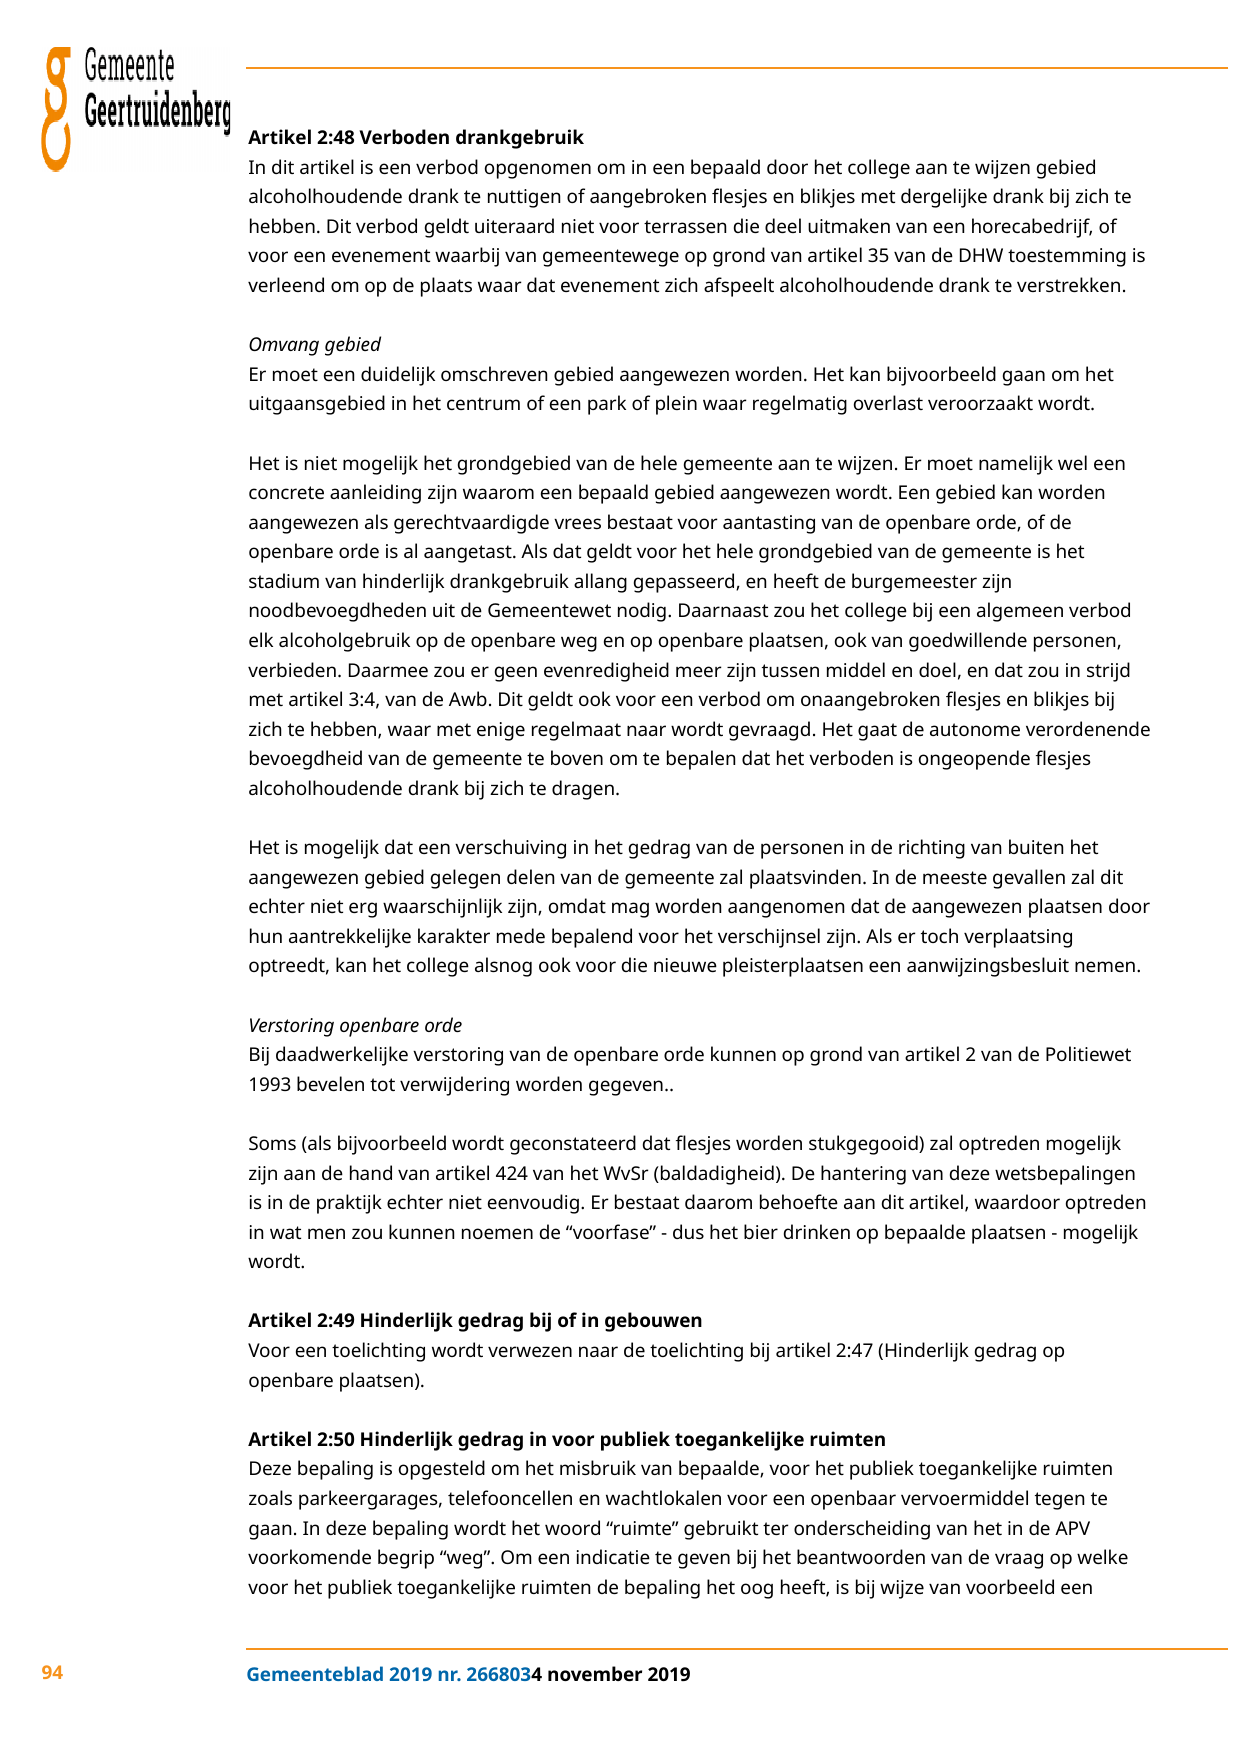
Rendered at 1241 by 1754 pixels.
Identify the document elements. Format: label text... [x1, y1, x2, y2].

text Voor een toelichting wordt verwezen naar de toelichting bij artikel 2:47 (Hinderlijk gedrag op openbare plaatsen). [248, 1337, 1152, 1393]
text Artikel 2:50 Hinderlijk gedrag in voor publiek toegankelijke ruimten [248, 1426, 1152, 1452]
text Soms (als bijvoorbeeld wordt geconstateerd dat flesjes worden stukgegooid) zal optreden mogelijk zijn aan de hand van artikel 424 van het WvSr (baldadigheid). De hantering van deze wetsbepalingen is in de praktijk echter niet eenvoudig. Er bestaat daarom behoefte aan dit artikel, waardoor optreden in wat men zou kunnen noemen de “voorfase” - dus het bier drinken op bepaalde plaatsen - mogelijk wordt. [248, 1130, 1152, 1274]
text Er moet een duidelijk omschreven gebied aangewezen worden. Het kan bijvoorbeeld gaan om het uitgaansgebied in het centrum of een park of plein waar regelmatig overlast veroorzaakt wordt. [248, 361, 1152, 416]
text Het is mogelijk dat een verschuiving in het gedrag van de personen in de richting van buiten het aangewezen gebied gelegen delen van de gemeente zal plaatsvinden. In de meeste gevallen zal dit echter niet erg waarschijnlijk zijn, omdat mag worden aangenomen dat de aangewezen plaatsen door hun aantrekkelijke karakter mede bepalend voor het verschijnsel zijn. Als er toch verplaatsing optreedt, kan het college alsnog ook voor die nieuwe pleisterplaatsen een aanwijzingsbesluit nemen. [248, 834, 1152, 978]
picture [41, 47, 231, 172]
text Verstoring openbare orde [248, 1012, 1152, 1038]
text Bij daadwerkelijke verstoring van de openbare orde kunnen op grond van artikel 2 van de Politiewet 1993 bevelen tot verwijdering worden gegeven.. [248, 1041, 1152, 1097]
text Artikel 2:49 Hinderlijk gedrag bij of in gebouwen [248, 1308, 1152, 1333]
text Artikel 2:48 Verboden drankgebruik [248, 124, 1152, 150]
text In dit artikel is een verbod opgenomen om in een bepaald door het college aan te wijzen gebied alcoholhoudende drank te nuttigen of aangebroken flesjes en blikjes met dergelijke drank bij zich te hebben. Dit verbod geldt uiteraard niet voor terrassen die deel uitmaken van een horecabedrijf, of voor een evenement waarbij van gemeentewege op grond van artikel 35 van de DHW toestemming is verleend om op de plaats waar dat evenement zich afspeelt alcoholhoudende drank te verstrekken. [248, 154, 1152, 298]
text Het is niet mogelijk het grondgebied van de hele gemeente aan te wijzen. Er moet namelijk wel een concrete aanleiding zijn waarom een bepaald gebied aangewezen wordt. Een gebied kan worden aangewezen als gerechtvaardigde vrees bestaat voor aantasting van de openbare orde, of de openbare orde is al aangetast. Als dat geldt voor het hele grondgebied van de gemeente is het stadium van hinderlijk drankgebruik allang gepasseerd, en heeft de burgemeester zijn noodbevoegdheden uit de Gemeentewet nodig. Daarnaast zou het college bij een algemeen verbod elk alcoholgebruik op de openbare weg en op openbare plaatsen, ook van goedwillende personen, verbieden. Daarmee zou er geen evenredigheid meer zijn tussen middel en doel, en dat zou in strijd met artikel 3:4, van de Awb. Dit geldt ook voor een verbod om onaangebroken flesjes en blikjes bij zich te hebben, waar met enige regelmaat naar wordt gevraagd. Het gaat de autonome verordenende bevoegdheid van de gemeente te boven om te bepalen dat het verboden is ongeopende flesjes alcoholhoudende drank bij zich te dragen. [248, 450, 1152, 801]
text Omvang gebied [248, 331, 1152, 357]
text Deze bepaling is opgesteld om het misbruik van bepaalde, voor het publiek toegankelijke ruimten zoals parkeergarages, telefooncellen en wachtlokalen voor een openbaar vervoermiddel tegen te gaan. In deze bepaling wordt het woord “ruimte” gebruikt ter onderscheiding van het in de APV voorkomende begrip “weg”. Om een indicatie te geven bij het beantwoorden van de vraag op welke voor het publiek toegankelijke ruimten de bepaling het oog heeft, is bij wijze van voorbeeld een [248, 1456, 1152, 1600]
